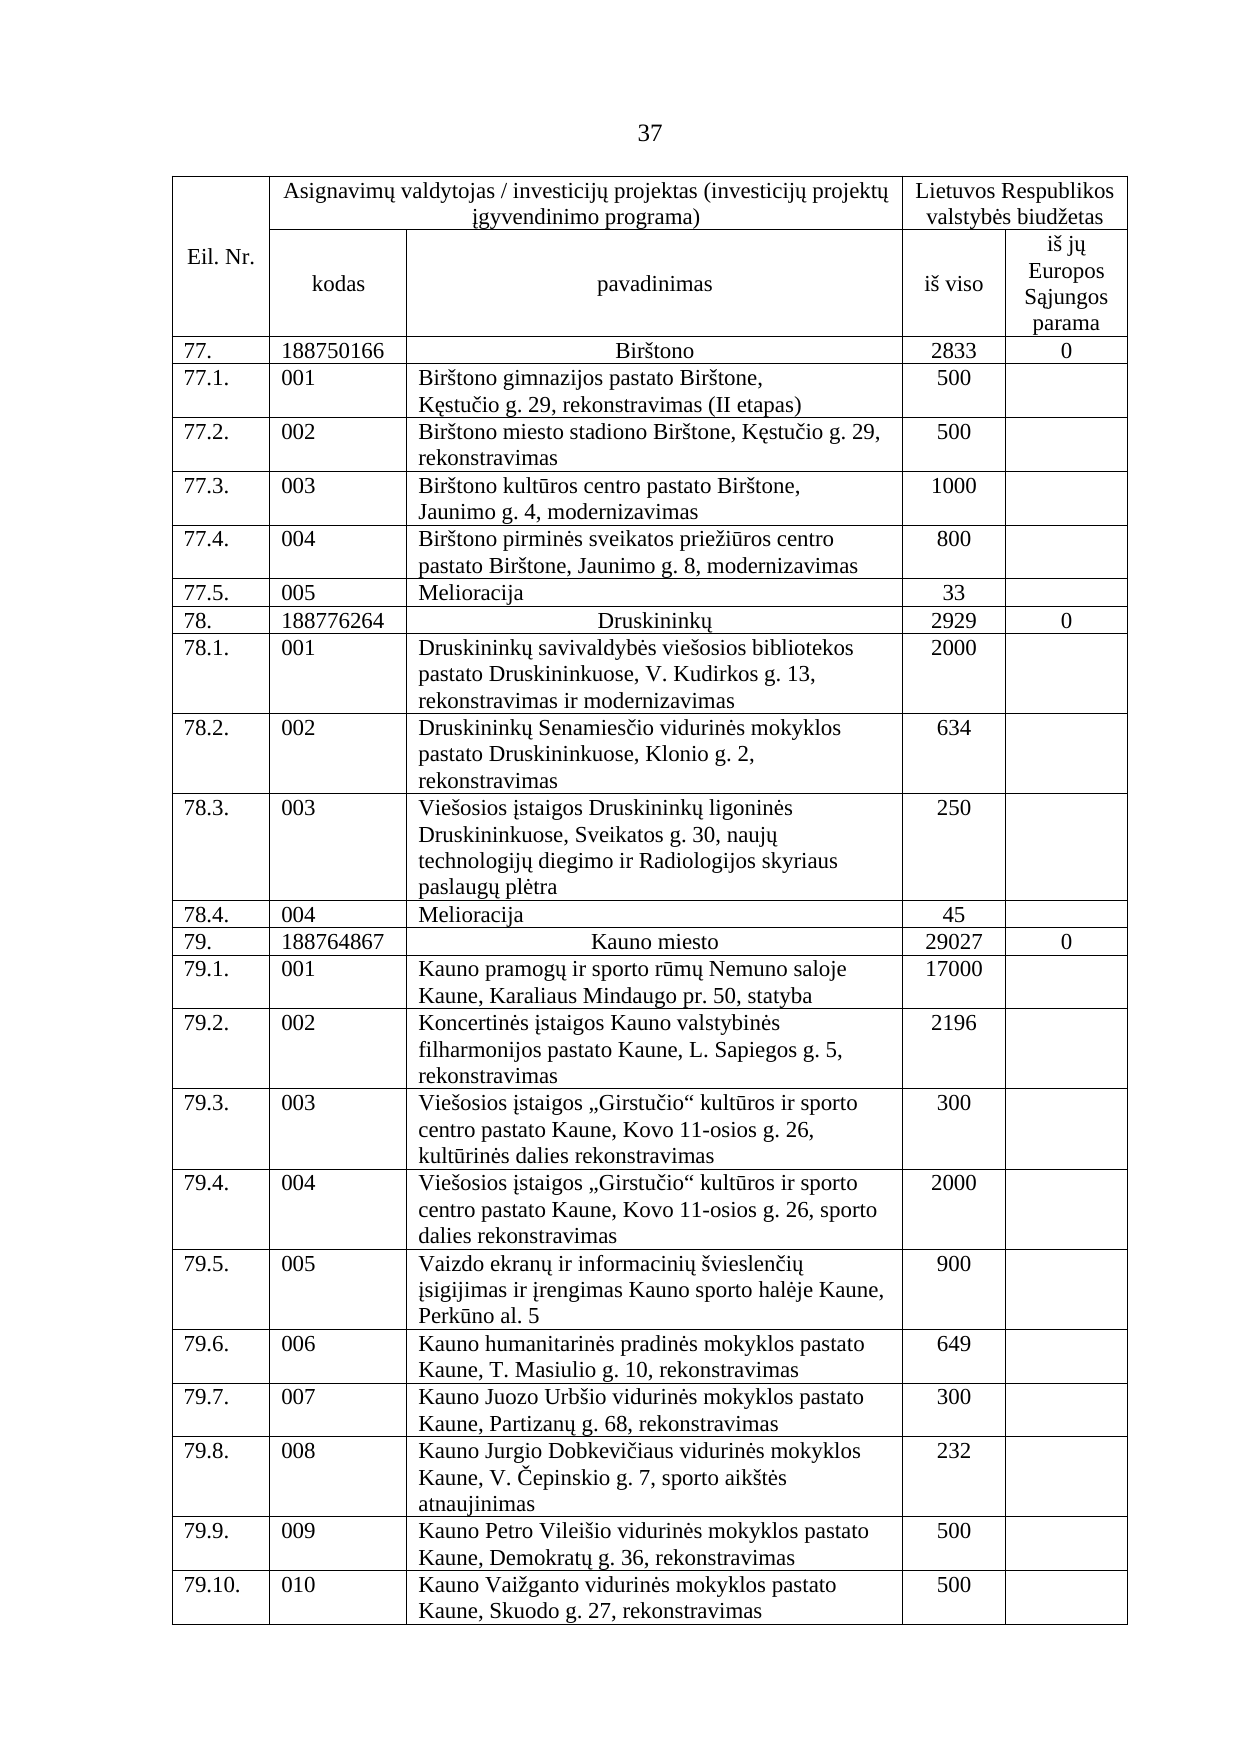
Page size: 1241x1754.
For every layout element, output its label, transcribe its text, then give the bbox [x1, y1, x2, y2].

table_cell 79. [173, 928, 269, 954]
table_cell [1006, 1384, 1127, 1436]
table_cell 001 [270, 634, 406, 713]
table_cell [1006, 1571, 1127, 1624]
table_cell 77.4. [173, 526, 269, 578]
table_cell Birštono [407, 337, 902, 363]
table_cell Kauno Vaižganto vidurinės mokyklos pastato Kaune, Skuodo g. 27, rekonstravimas [407, 1571, 902, 1624]
table_cell 77.2. [173, 418, 269, 471]
table_cell 17000 [903, 956, 1005, 1008]
table_cell 79.7. [173, 1384, 269, 1436]
table_cell 79.6. [173, 1330, 269, 1382]
table_cell 78.2. [173, 714, 269, 793]
table_cell 45 [903, 901, 1005, 927]
table_cell 188776264 [270, 607, 406, 633]
table_cell 77. [173, 337, 269, 363]
table_cell [1006, 579, 1127, 606]
table_cell 0 [1006, 928, 1127, 954]
table_cell [1006, 1089, 1127, 1168]
table_cell [1006, 1250, 1127, 1329]
table_cell 002 [270, 714, 406, 793]
table_cell 005 [270, 1250, 406, 1329]
table_cell Melioracija [407, 901, 902, 927]
table_cell 250 [903, 794, 1005, 900]
table_header Eil. Nr. [173, 177, 269, 336]
table_cell 2196 [903, 1009, 1005, 1088]
table_cell 232 [903, 1437, 1005, 1516]
table_cell [1006, 364, 1127, 417]
table_cell Birštono pirminės sveikatos priežiūros centro pastato Birštone, Jaunimo g. 8, modernizavimas [407, 526, 902, 578]
table_cell iš viso [903, 230, 1005, 336]
table_cell 500 [903, 418, 1005, 471]
table_cell 500 [903, 1517, 1005, 1570]
table_cell 79.9. [173, 1517, 269, 1570]
table_cell 77.3. [173, 472, 269, 524]
table_cell 003 [270, 794, 406, 900]
table_cell 900 [903, 1250, 1005, 1329]
table_cell 77.5. [173, 579, 269, 606]
table_cell 79.2. [173, 1009, 269, 1088]
table_cell 79.4. [173, 1170, 269, 1248]
table_cell 0 [1006, 337, 1127, 363]
table_cell [1006, 1009, 1127, 1088]
table_cell iš jų Europos Sąjungos parama [1006, 230, 1127, 336]
table_cell pavadinimas [407, 230, 902, 336]
table_cell Kauno Petro Vileišio vidurinės mokyklos pastato Kaune, Demokratų g. 36, rekonstravimas [407, 1517, 902, 1570]
table_cell 500 [903, 364, 1005, 417]
table_cell [1006, 472, 1127, 524]
table_cell [1006, 794, 1127, 900]
table_cell Kauno Jurgio Dobkevičiaus vidurinės mokyklos Kaune, V. Čepinskio g. 7, sporto aikštės atnaujinimas [407, 1437, 902, 1516]
table_cell Birštono gimnazijos pastato Birštone, Kęstučio g. 29, rekonstravimas (II etapas) [407, 364, 902, 417]
table_cell 79.5. [173, 1250, 269, 1329]
table_cell Vaizdo ekranų ir informacinių švieslenčių įsigijimas ir įrengimas Kauno sporto halėje Kaune, Perkūno al. 5 [407, 1250, 902, 1329]
table_cell 004 [270, 901, 406, 927]
table_cell [1006, 418, 1127, 471]
table_cell 79.8. [173, 1437, 269, 1516]
table_cell [1006, 1330, 1127, 1382]
table_cell 007 [270, 1384, 406, 1436]
table_cell 005 [270, 579, 406, 606]
table_cell 001 [270, 956, 406, 1008]
table_cell 2833 [903, 337, 1005, 363]
table_cell [1006, 1437, 1127, 1516]
table_cell Birštono kultūros centro pastato Birštone, Jaunimo g. 4, modernizavimas [407, 472, 902, 524]
table_cell 79.10. [173, 1571, 269, 1624]
table_cell 010 [270, 1571, 406, 1624]
table_cell 004 [270, 526, 406, 578]
table_header Lietuvos Respublikos valstybės biudžetas [903, 177, 1127, 229]
table_cell 002 [270, 1009, 406, 1088]
table_cell 78. [173, 607, 269, 633]
table_header Asignavimų valdytojas / investicijų projektas (investicijų projektų įgyvendinimo programa) [270, 177, 902, 229]
table_cell 29027 [903, 928, 1005, 954]
table_cell [1006, 1170, 1127, 1248]
table_cell Kauno pramogų ir sporto rūmų Nemuno saloje Kaune, Karaliaus Mindaugo pr. 50, statyba [407, 956, 902, 1008]
table_cell Kauno miesto [407, 928, 902, 954]
table_cell 79.3. [173, 1089, 269, 1168]
table_cell 188764867 [270, 928, 406, 954]
table_cell kodas [270, 230, 406, 336]
table_cell Melioracija [407, 579, 902, 606]
table_cell 79.1. [173, 956, 269, 1008]
table_cell 0 [1006, 607, 1127, 633]
table_cell Druskininkų savivaldybės viešosios bibliotekos pastato Druskininkuose, V. Kudirkos g. 13, rekonstravimas ir modernizavimas [407, 634, 902, 713]
table_cell 500 [903, 1571, 1005, 1624]
table_cell [1006, 634, 1127, 713]
table_cell 800 [903, 526, 1005, 578]
table_cell 649 [903, 1330, 1005, 1382]
table_cell 78.3. [173, 794, 269, 900]
table_cell 1000 [903, 472, 1005, 524]
table_cell 008 [270, 1437, 406, 1516]
table_cell 009 [270, 1517, 406, 1570]
table_cell 300 [903, 1384, 1005, 1436]
table_cell Druskininkų [407, 607, 902, 633]
table_cell [1006, 714, 1127, 793]
table_cell 006 [270, 1330, 406, 1382]
table_cell 78.4. [173, 901, 269, 927]
table_cell 002 [270, 418, 406, 471]
table_cell 33 [903, 579, 1005, 606]
table_cell 003 [270, 1089, 406, 1168]
table_cell [1006, 1517, 1127, 1570]
table_cell [1006, 901, 1127, 927]
table_cell 188750166 [270, 337, 406, 363]
table_cell 001 [270, 364, 406, 417]
table_cell Birštono miesto stadiono Birštone, Kęstučio g. 29, rekonstravimas [407, 418, 902, 471]
table_cell 2000 [903, 1170, 1005, 1248]
table_cell 2929 [903, 607, 1005, 633]
table_cell 004 [270, 1170, 406, 1248]
table_cell 634 [903, 714, 1005, 793]
table_cell 77.1. [173, 364, 269, 417]
table_cell 78.1. [173, 634, 269, 713]
table_cell [1006, 526, 1127, 578]
table_cell 300 [903, 1089, 1005, 1168]
table_cell 003 [270, 472, 406, 524]
table_cell Viešosios įstaigos Druskininkų ligoninės Druskininkuose, Sveikatos g. 30, naujų technologijų diegimo ir Radiologijos skyriaus paslaugų plėtra [407, 794, 902, 900]
table_cell Viešosios įstaigos „Girstučio“ kultūros ir sporto centro pastato Kaune, Kovo 11-osios g. 26, kultūrinės dalies rekonstravimas [407, 1089, 902, 1168]
table_cell 2000 [903, 634, 1005, 713]
table_cell Kauno humanitarinės pradinės mokyklos pastato Kaune, T. Masiulio g. 10, rekonstravimas [407, 1330, 902, 1382]
table_cell Koncertinės įstaigos Kauno valstybinės filharmonijos pastato Kaune, L. Sapiegos g. 5, rekonstravimas [407, 1009, 902, 1088]
table_cell [1006, 956, 1127, 1008]
table_cell Viešosios įstaigos „Girstučio“ kultūros ir sporto centro pastato Kaune, Kovo 11-osios g. 26, sporto dalies rekonstravimas [407, 1170, 902, 1248]
table_cell Kauno Juozo Urbšio vidurinės mokyklos pastato Kaune, Partizanų g. 68, rekonstravimas [407, 1384, 902, 1436]
table_cell Druskininkų Senamiesčio vidurinės mokyklos pastato Druskininkuose, Klonio g. 2, rekonstravimas [407, 714, 902, 793]
